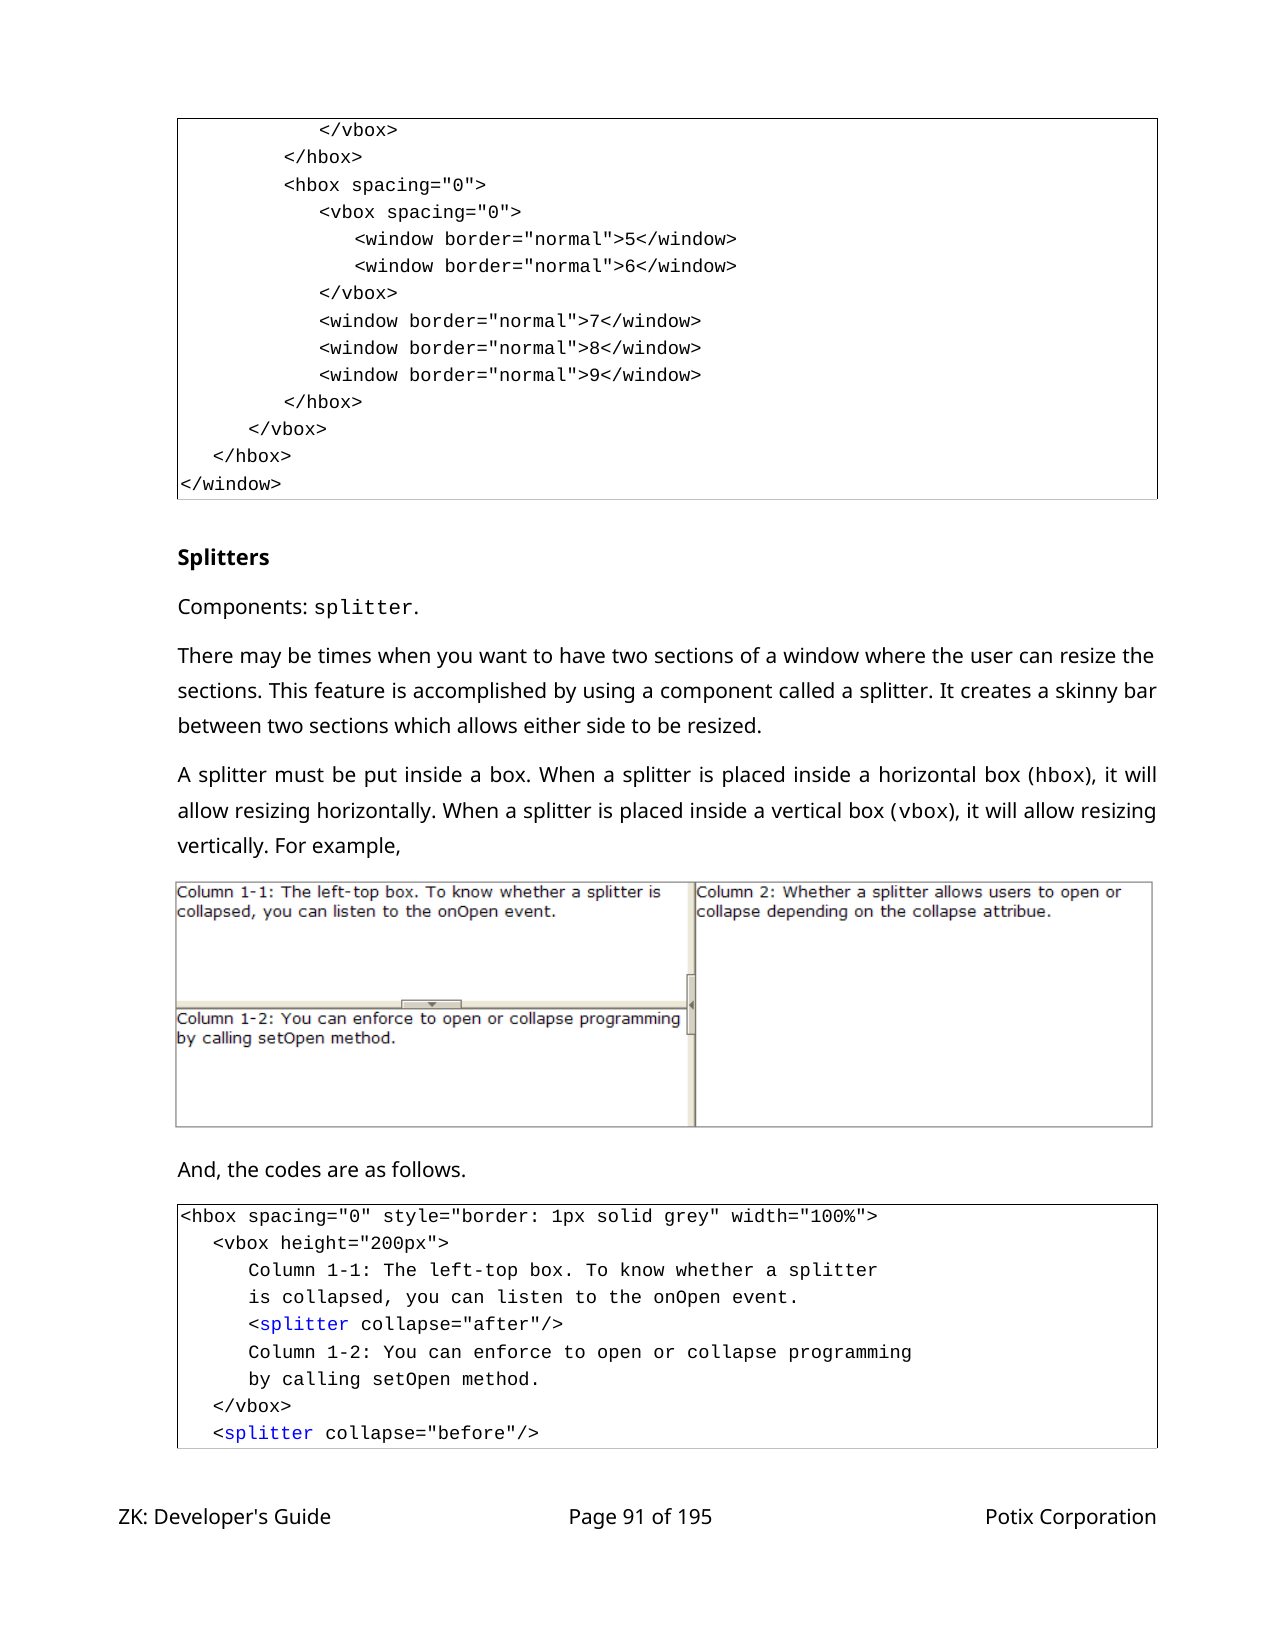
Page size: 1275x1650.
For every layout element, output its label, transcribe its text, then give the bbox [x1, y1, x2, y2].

text </hbox> [178, 444, 1157, 469]
text </vbox> [178, 417, 1157, 441]
text </hbox> [178, 145, 1157, 169]
text </vbox> [178, 119, 1157, 142]
text <hbox spacing="0"> [178, 172, 1157, 197]
subtitle Splitters [177, 541, 1157, 571]
text And, the codes are as follows. [177, 1130, 1157, 1183]
text <window border="normal">9</window> [178, 363, 1157, 387]
text by calling setOpen method. [178, 1367, 1157, 1391]
text </vbox> [178, 281, 1157, 306]
text is collapsed, you can listen to the onOpen event. [178, 1285, 1157, 1309]
text <window border="normal">5</window> [178, 227, 1157, 251]
text <hbox spacing="0" style="border: 1px solid grey" width="100%"> [178, 1205, 1157, 1228]
text <window border="normal">8</window> [178, 336, 1157, 360]
text <window border="normal">6</window> [178, 254, 1157, 278]
text Column 1-2: You can enforce to open or collapse programming [178, 1339, 1157, 1364]
text <splitter collapse="before"/> [178, 1421, 1157, 1448]
picture [173, 879, 1154, 1130]
text Column 1-1: The left-top box. To know whether a splitter [178, 1258, 1157, 1282]
text <window border="normal">7</window> [178, 308, 1157, 333]
text Components: splitter. [177, 592, 1157, 621]
text A splitter must be put inside a box. When a splitter is placed inside a horizontal box (hbox), it will allow resizing horizontally. When a splitter is placed inside a vertical box (vbox), it will allow resizing vertically. For example, [177, 760, 1157, 860]
text <vbox spacing="0"> [178, 200, 1157, 224]
text <vbox height="200px"> [178, 1231, 1157, 1255]
text There may be times when you want to have two sections of a window where the user can resize the sections. This feature is accomplished by using a component called a splitter. It creates a skinny bar between two sections which allows either side to be resized. [177, 641, 1157, 740]
text </window> [178, 472, 1157, 499]
text <splitter collapse="after"/> [178, 1312, 1157, 1337]
text </hbox> [178, 390, 1157, 414]
text </vbox> [178, 1394, 1157, 1418]
